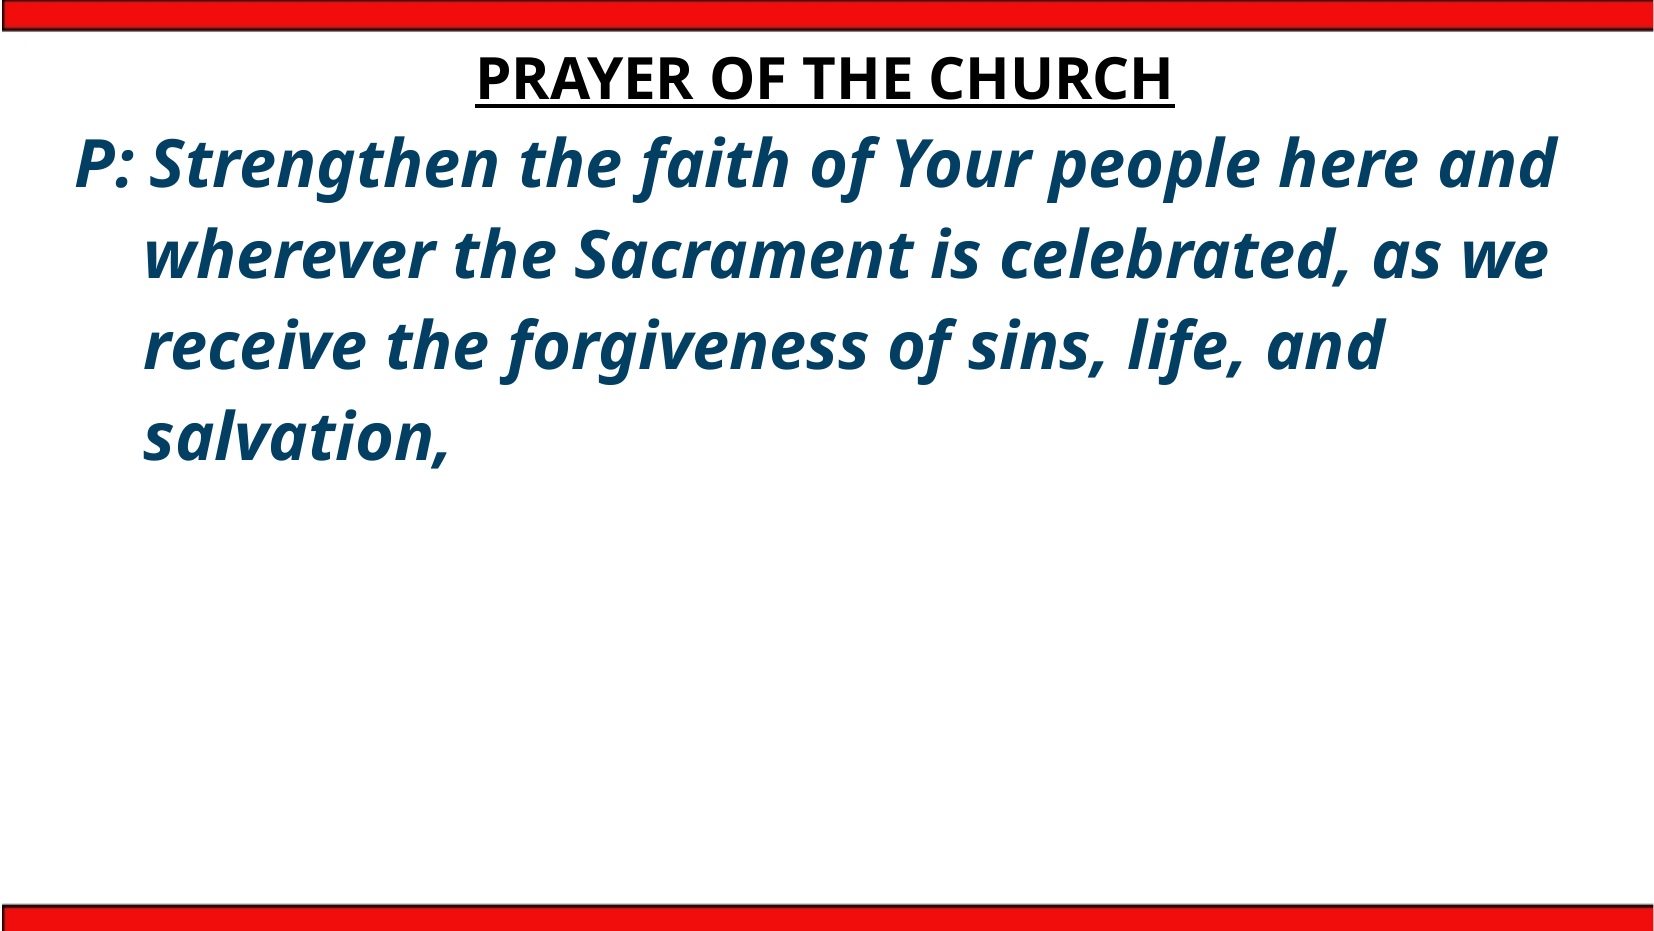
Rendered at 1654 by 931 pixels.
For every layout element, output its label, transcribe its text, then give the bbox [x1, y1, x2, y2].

picture [2, 0, 1654, 931]
text_box PRAYER OF THE CHURCH P: Strengthen the faith of Your people here and wherever the Sacrament is celebrated, as we receive the forgiveness of sins, life, and salvation, [60, 30, 1591, 478]
